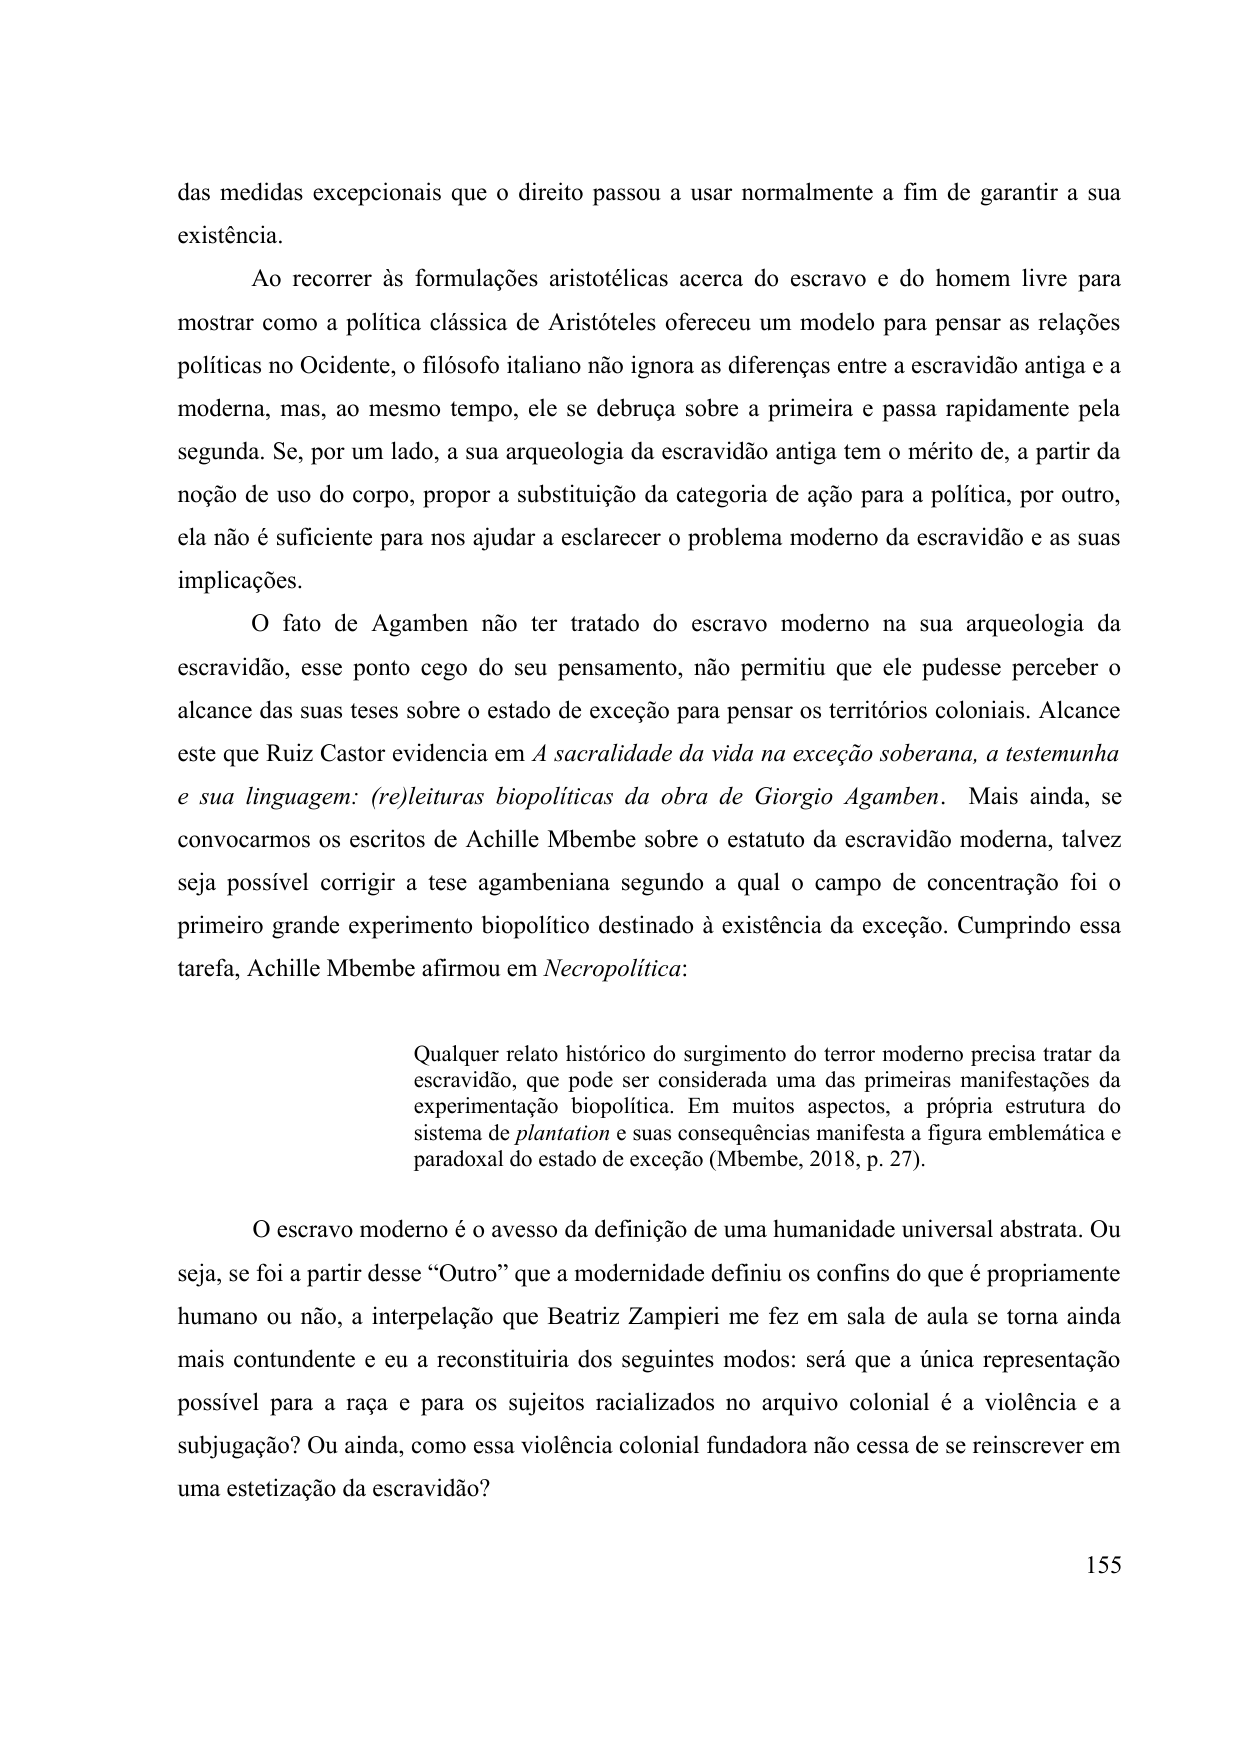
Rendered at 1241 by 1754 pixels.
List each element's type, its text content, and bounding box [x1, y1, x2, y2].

text Qualquer relato histórico do surgimento do terror moderno precisa tratar da escravidão, que pode ser considerada uma das primeiras manifestações da experimentação biopolítica. Em muitos aspectos, a própria estrutura do sistema de plantation e suas consequências manifesta a figura emblemática e paradoxal do estado de exceção (Mbembe, 2018, p. 27). [413, 1040, 1122, 1171]
text O escravo moderno é o avesso da definição de uma humanidade universal abstrata. Ou seja, se foi a partir desse “Outro” que a modernidade definiu os confins do que é propriamente humano ou não, a interpelação que Beatriz Zampieri me fez em sala de aula se torna ainda mais contundente e eu a reconstituiria dos seguintes modos: será que a única representação possível para a raça e para os sujeitos racializados no arquivo colonial é a violência e a subjugação? Ou ainda, como essa violência colonial fundadora não cessa de se reinscrever em uma estetização da escravidão? [177, 1214, 1122, 1502]
text das medidas excepcionais que o direito passou a usar normalmente a fim de garantir a sua existência. [177, 177, 1122, 249]
text O fato de Agamben não ter tratado do escravo moderno na sua arqueologia da escravidão, esse ponto cego do seu pensamento, não permitiu que ele pudesse perceber o alcance das suas teses sobre o estado de exceção para pensar os territórios coloniais. Alcance este que Ruiz Castor evidencia em A sacralidade da vida na exceção soberana, a testemunha e sua linguagem: (re)leituras biopolíticas da obra de Giorgio Agamben. Mais ainda, se convocarmos os escritos de Achille Mbembe sobre o estatuto da escravidão moderna, talvez seja possível corrigir a tese agambeniana segundo a qual o campo de concentração foi o primeiro grande experimento biopolítico destinado à existência da exceção. Cumprindo essa tarefa, Achille Mbembe afirmou em Necropolítica: [177, 608, 1122, 982]
text Ao recorrer às formulações aristotélicas acerca do escravo e do homem livre para mostrar como a política clássica de Aristóteles ofereceu um modelo para pensar as relações políticas no Ocidente, o filósofo italiano não ignora as diferenças entre a escravidão antiga e a moderna, mas, ao mesmo tempo, ele se debruça sobre a primeira e passa rapidamente pela segunda. Se, por um lado, a sua arqueologia da escravidão antiga tem o mérito de, a partir da noção de uso do corpo, propor a substituição da categoria de ação para a política, por outro, ela não é suficiente para nos ajudar a esclarecer o problema moderno da escravidão e as suas implicações. [177, 263, 1122, 594]
